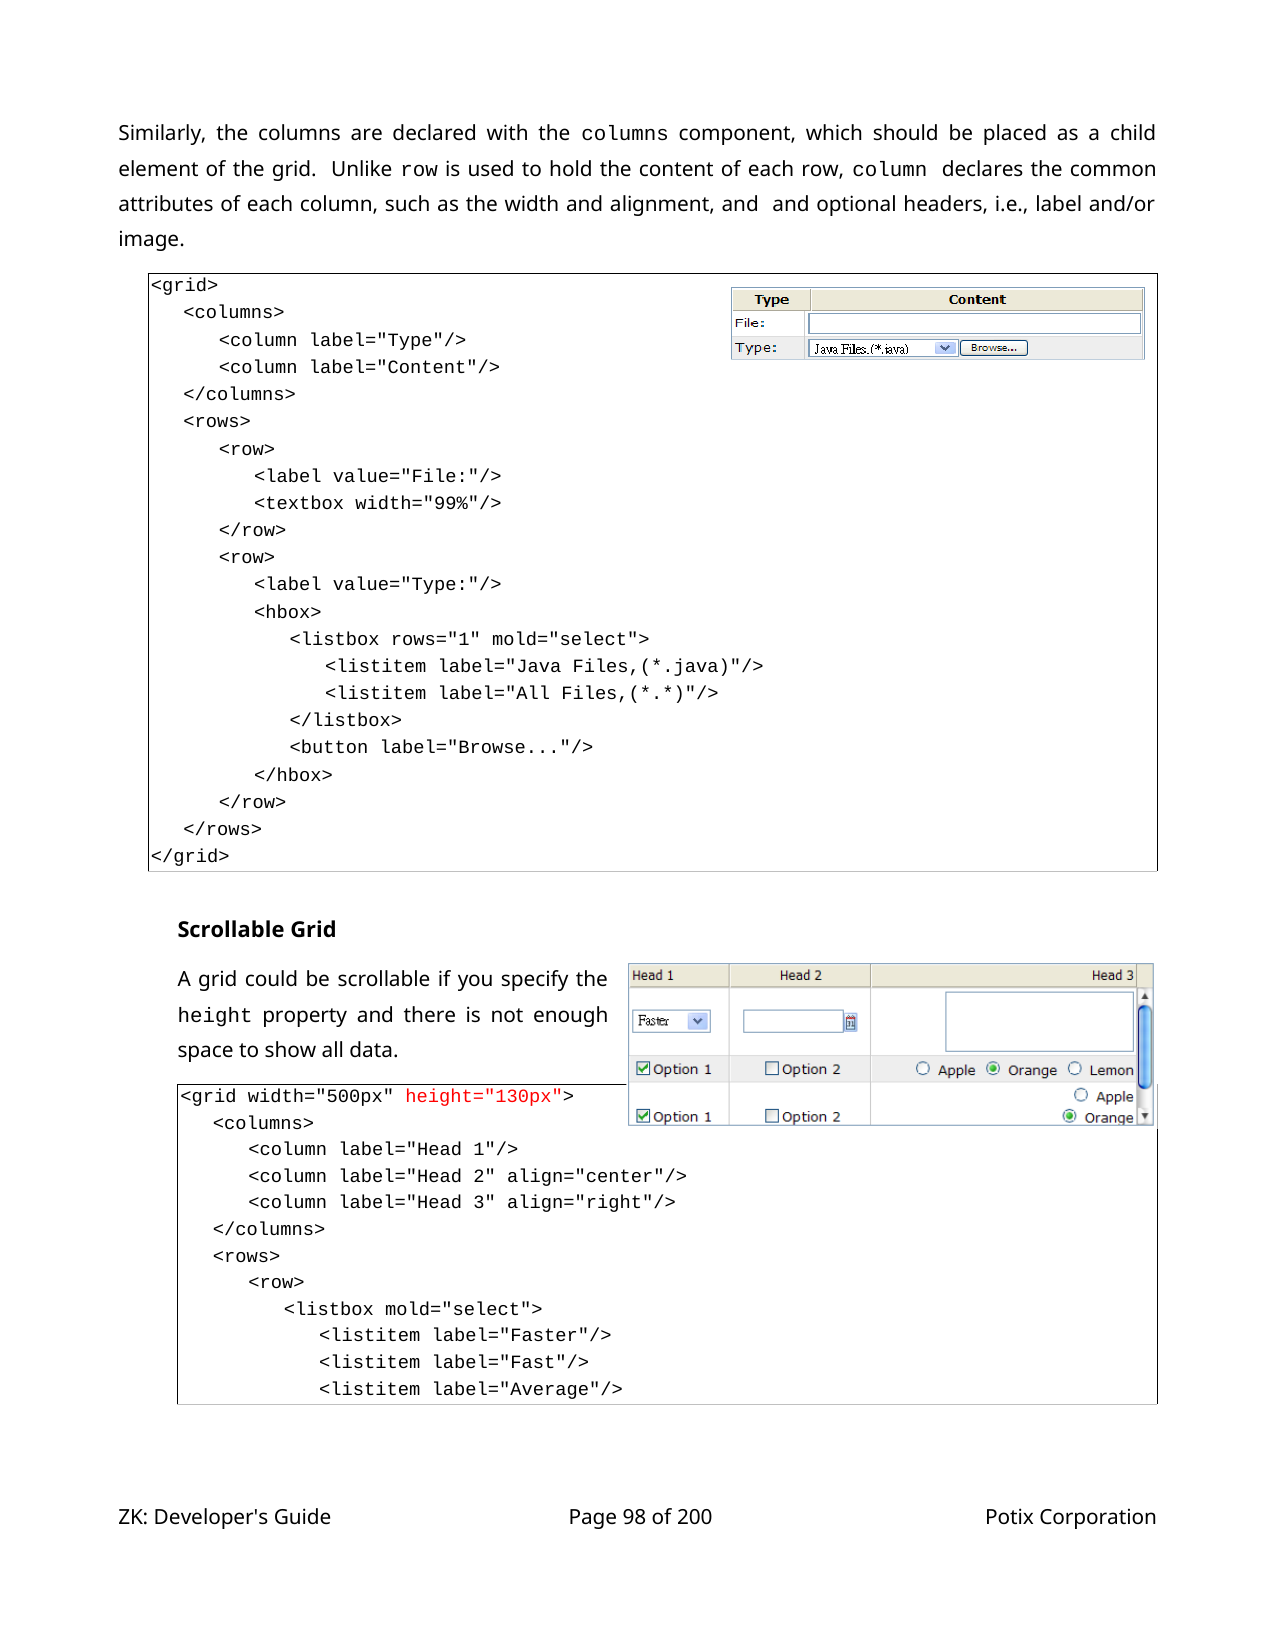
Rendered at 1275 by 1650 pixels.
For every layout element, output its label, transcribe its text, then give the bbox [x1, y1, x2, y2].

text <grid width="500px" height="130px"> <columns> <column label="Head 1"/> <column label="Head 2" align="center"/> <column label="Head 3" align="right"/> </columns> <rows> <row> <listbox mold="select"> <listitem label="Faster"/> <listitem label="Fast"/> <listitem label="Average"/> [178, 1085, 1157, 1404]
text <label value="File:"/> [149, 463, 1157, 488]
text <columns> [149, 300, 731, 325]
text <listitem label="Java Files,(*.java)"/> [149, 654, 1157, 678]
text <rows> [149, 409, 1157, 433]
text </rows> [149, 817, 1157, 841]
text </grid> [149, 844, 1157, 871]
text <listitem label="All Files,(*.*)"/> [149, 681, 1157, 705]
picture [731, 285, 1148, 360]
text <row> [149, 545, 1157, 569]
text <grid> [149, 274, 1157, 297]
text Similarly, the columns are declared with the columns component, which should be placed as a child element of the grid. Unlike row is used to hold the content of each row, column declares the common attributes of each column, such as the width and alignment, and and optional headers, i.e., label and/or image. [118, 118, 1157, 253]
text </listbox> [149, 708, 1157, 732]
subtitle Scrollable Grid [177, 914, 1157, 944]
text <listbox rows="1" mold="select"> [149, 627, 1157, 651]
text <column label="Content"/> [149, 355, 1157, 379]
text </row> [149, 518, 1157, 542]
text <label value="Type:"/> [149, 572, 1157, 597]
text <hbox> [149, 599, 1157, 624]
text A grid could be scrollable if you specify the height property and there is not enough space to show all data. [177, 964, 626, 1063]
text <column label="Type"/> [149, 328, 731, 352]
text <row> [149, 436, 1157, 461]
text </hbox> [149, 763, 1157, 787]
text <button label="Browse..."/> [149, 735, 1157, 760]
text [1148, 300, 1157, 325]
text <textbox width="99%"/> [149, 491, 1157, 515]
text </columns> [149, 382, 1157, 406]
text </row> [149, 790, 1157, 814]
picture [626, 961, 1158, 1129]
